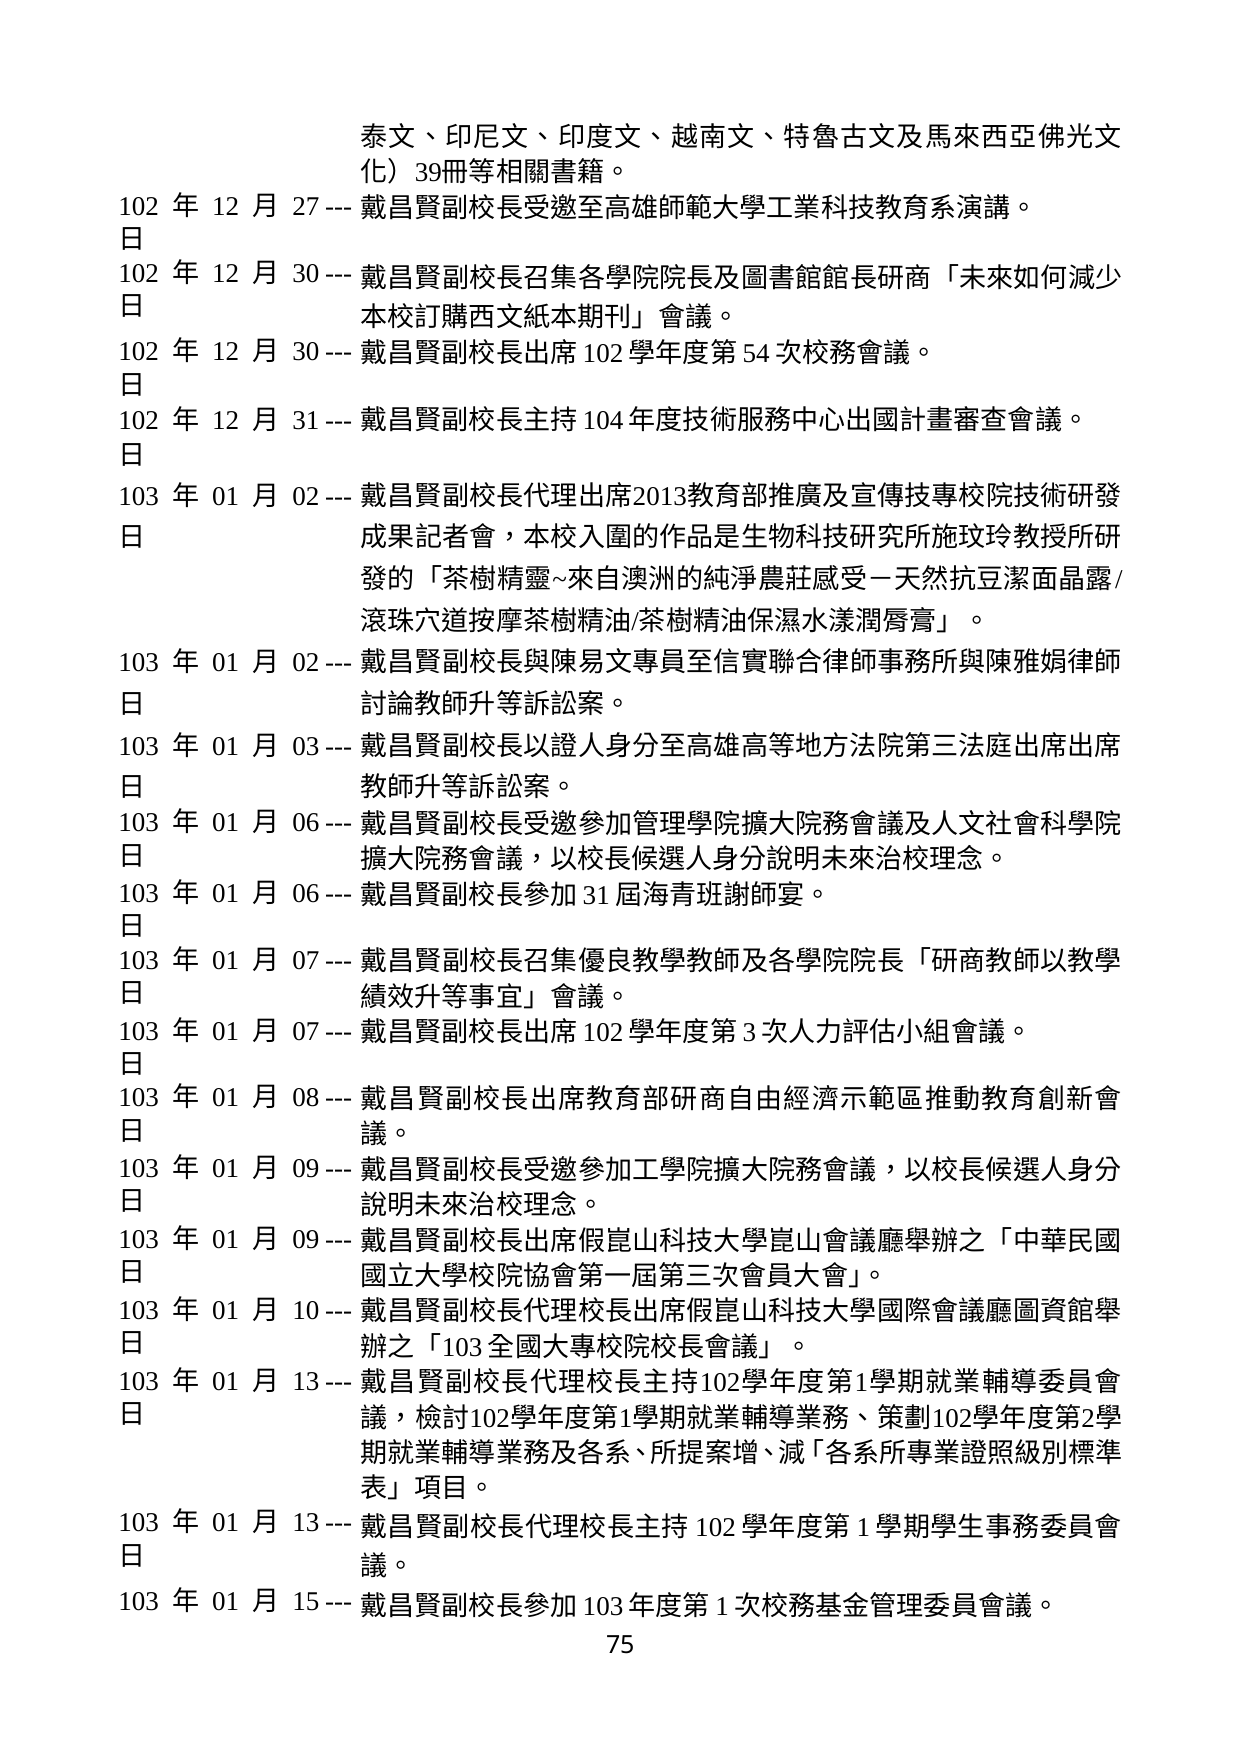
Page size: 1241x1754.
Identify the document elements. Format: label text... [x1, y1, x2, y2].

table_cell --- [322, 118, 357, 189]
table_cell 戴昌賢副校長以證人身分至高雄高等地方法院第三法庭出席出席教師升等訴訟案。 [358, 722, 1125, 805]
table_cell 戴昌賢副校長受邀參加工學院擴大院務會議，以校長候選人身分說明未來治校理念。 [358, 1151, 1125, 1222]
table_cell 103年01月02日 [115, 472, 322, 638]
table_cell --- [322, 1013, 357, 1080]
table_cell 102年12月30日 [115, 334, 322, 401]
table_cell 103年01月07日 [115, 943, 322, 1013]
table_cell --- [322, 1293, 357, 1363]
table_cell 103年01月06日 [115, 805, 322, 876]
table_cell --- [322, 256, 357, 334]
table_cell 泰文、印尼文、印度文、越南文、特魯古文及馬來西亞佛光文化）39冊等相關書籍。 [358, 118, 1125, 189]
table_cell 102年12月27日 [115, 189, 322, 256]
table_cell --- [322, 401, 357, 472]
table_cell 戴昌賢副校長出席假崑山科技大學崑山會議廳舉辦之「中華民國國立大學校院協會第一屆第三次會員大會」。 [358, 1222, 1125, 1292]
table_cell 103年01月10日 [115, 1293, 322, 1363]
table_cell 戴昌賢副校長參加103年度第1次校務基金管理委員會議。 [358, 1584, 1125, 1623]
table_cell 103年01月08日 [115, 1080, 322, 1151]
table_cell 102年12月31日 [115, 401, 322, 472]
table_cell 103年01月03日 [115, 722, 322, 805]
table_cell 戴昌賢副校長出席教育部研商自由經濟示範區推動教育創新會議。 [358, 1080, 1125, 1151]
table_cell --- [322, 472, 357, 638]
table_cell 103年01月13日 [115, 1363, 322, 1505]
table_cell 103年01月09日 [115, 1151, 322, 1222]
table_cell --- [322, 1151, 357, 1222]
table_cell 戴昌賢副校長代理校長主持102學年度第1學期學生事務委員會議。 [358, 1505, 1125, 1583]
table_cell 戴昌賢副校長受邀參加管理學院擴大院務會議及人文社會科學院擴大院務會議，以校長候選人身分說明未來治校理念。 [358, 805, 1125, 876]
table_cell 103年01月13日 [115, 1505, 322, 1583]
table_cell 戴昌賢副校長召集各學院院長及圖書館館長研商「未來如何減少本校訂購西文紙本期刊」會議。 [358, 256, 1125, 334]
table_cell 103年01月15 [115, 1584, 322, 1623]
table_cell --- [322, 805, 357, 876]
table_cell --- [322, 1080, 357, 1151]
table_cell 103年01月09日 [115, 1222, 322, 1292]
table_cell --- [322, 638, 357, 722]
table_cell [115, 118, 322, 189]
table_cell 戴昌賢副校長受邀至高雄師範大學工業科技教育系演講。 [358, 189, 1125, 256]
table_cell 戴昌賢副校長代理校長出席假崑山科技大學國際會議廳圖資館舉辦之「103全國大專校院校長會議」。 [358, 1293, 1125, 1363]
table_cell 103年01月07日 [115, 1013, 322, 1080]
table_cell 戴昌賢副校長與陳易文專員至信實聯合律師事務所與陳雅娟律師討論教師升等訴訟案。 [358, 638, 1125, 722]
table_cell --- [322, 876, 357, 942]
table_cell 103年01月06日 [115, 876, 322, 942]
table_cell 戴昌賢副校長出席102學年度第54次校務會議。 [358, 334, 1125, 401]
table_cell --- [322, 943, 357, 1013]
table_cell 戴昌賢副校長代理校長主持102學年度第1學期就業輔導委員會議，檢討102學年度第1學期就業輔導業務、策劃102學年度第2學期就業輔導業務及各系、所提案增、減「各系所專業證照級別標準表」項目。 [358, 1363, 1125, 1505]
table_cell 102年12月30日 [115, 256, 322, 334]
table_cell 戴昌賢副校長主持104年度技術服務中心出國計畫審查會議。 [358, 401, 1125, 472]
table_cell --- [322, 1363, 357, 1505]
table_cell --- [322, 1222, 357, 1292]
table_cell 103年01月02日 [115, 638, 322, 722]
table_cell --- [322, 189, 357, 256]
table_cell --- [322, 1505, 357, 1583]
table_cell 戴昌賢副校長出席102學年度第3次人力評估小組會議。 [358, 1013, 1125, 1080]
table_cell --- [322, 334, 357, 401]
table_cell 戴昌賢副校長代理出席2013教育部推廣及宣傳技專校院技術研發成果記者會，本校入圍的作品是生物科技研究所施玟玲教授所研發的「茶樹精靈~來自澳洲的純淨農莊感受－天然抗豆潔面晶露/滾珠穴道按摩茶樹精油/茶樹精油保濕水漾潤脣膏」。 [358, 472, 1125, 638]
table_cell --- [322, 722, 357, 805]
table_cell 戴昌賢副校長召集優良教學教師及各學院院長「研商教師以教學績效升等事宜」會議。 [358, 943, 1125, 1013]
table_cell --- [322, 1584, 357, 1623]
table_cell 戴昌賢副校長參加31屆海青班謝師宴。 [358, 876, 1125, 942]
